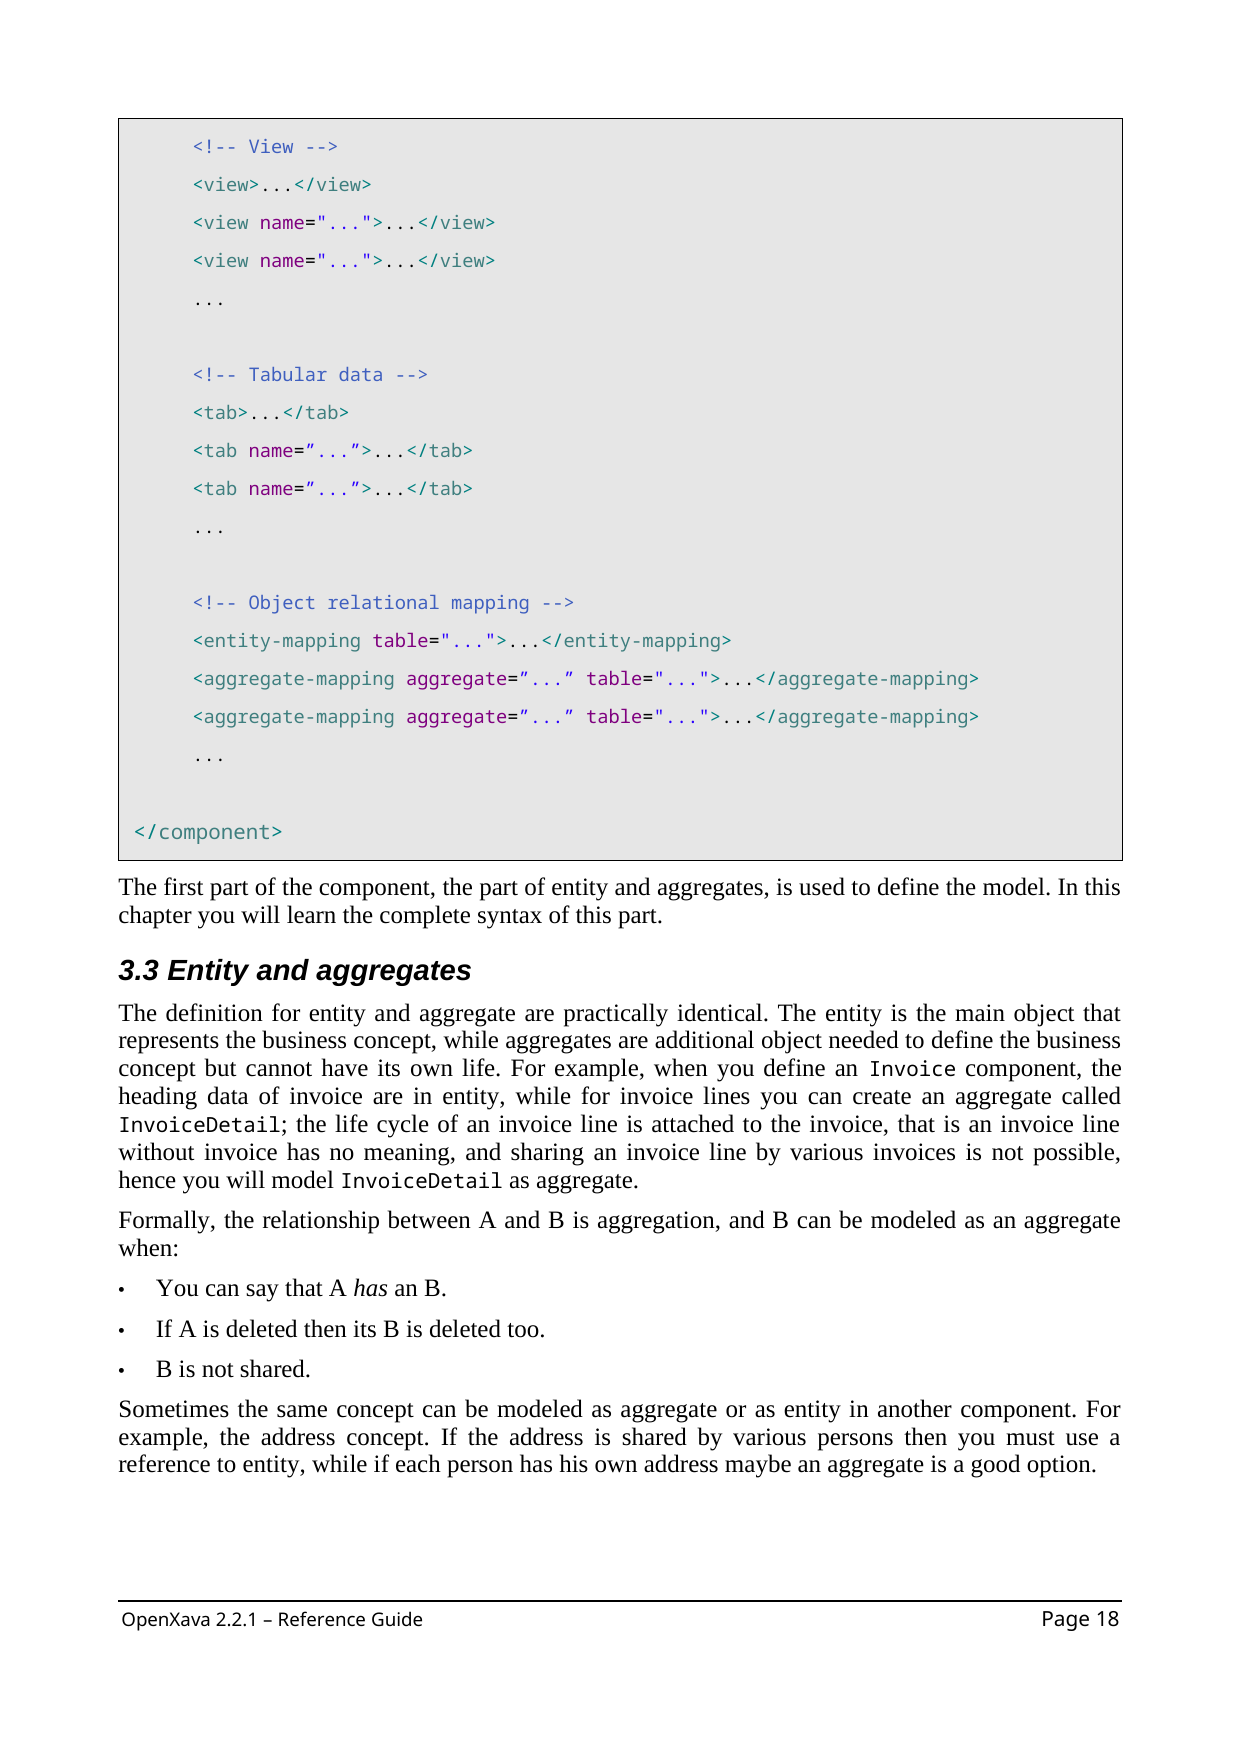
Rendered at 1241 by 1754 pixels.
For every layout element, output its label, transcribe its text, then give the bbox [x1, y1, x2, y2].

text Formally, the relationship between A and B is aggregation, and B can be modeled as an aggregate when: [118, 1207, 1122, 1262]
list If A is deleted then its B is deleted too. [118, 1315, 1122, 1342]
text <entity-mapping table="...">...</entity-mapping> [119, 612, 1122, 650]
list You can say that A has an B. [118, 1274, 1122, 1302]
text <!-- View --> [119, 119, 1122, 156]
text The definition for entity and aggregate are practically identical. The entity is the main object that represents the business concept, while aggregates are additional object needed to define the business concept but cannot have its own life. For example, when you define an Invoice component, the heading data of invoice are in entity, while for invoice lines you can create an aggregate called InvoiceDetail; the life cycle of an invoice line is attached to the invoice, that is an invoice line without invoice has no meaning, and sharing an invoice line by various invoices is not possible, hence you will model InvoiceDetail as aggregate. [118, 999, 1122, 1194]
text <!-- Tabular data --> [119, 346, 1122, 384]
text The first part of the component, the part of entity and aggregates, is used to define the model. In this chapter you will learn the complete syntax of this part. [118, 873, 1122, 928]
text ... [119, 726, 1122, 764]
text <!-- Object relational mapping --> [119, 574, 1122, 612]
text ... [119, 498, 1122, 536]
text Sometimes the same concept can be modeled as aggregate or as entity in another component. For example, the address concept. If the address is shared by various persons then you must use a reference to entity, while if each person has his own address maybe an aggregate is a good option. [118, 1395, 1122, 1478]
list B is not shared. [118, 1355, 1122, 1383]
text <tab name=”...”>...</tab> [119, 460, 1122, 498]
subtitle Entity and aggregates [118, 953, 1122, 986]
text <aggregate-mapping aggregate=”...” table="...">...</aggregate-mapping> [119, 688, 1122, 726]
text </component> [119, 802, 1122, 860]
text <tab name=”...”>...</tab> [119, 422, 1122, 460]
text <view>...</view> [119, 156, 1122, 194]
text <view name="...">...</view> [119, 194, 1122, 232]
text <aggregate-mapping aggregate=”...” table="...">...</aggregate-mapping> [119, 650, 1122, 688]
text <view name="...">...</view> [119, 232, 1122, 270]
text <tab>...</tab> [119, 384, 1122, 422]
text ... [119, 270, 1122, 308]
